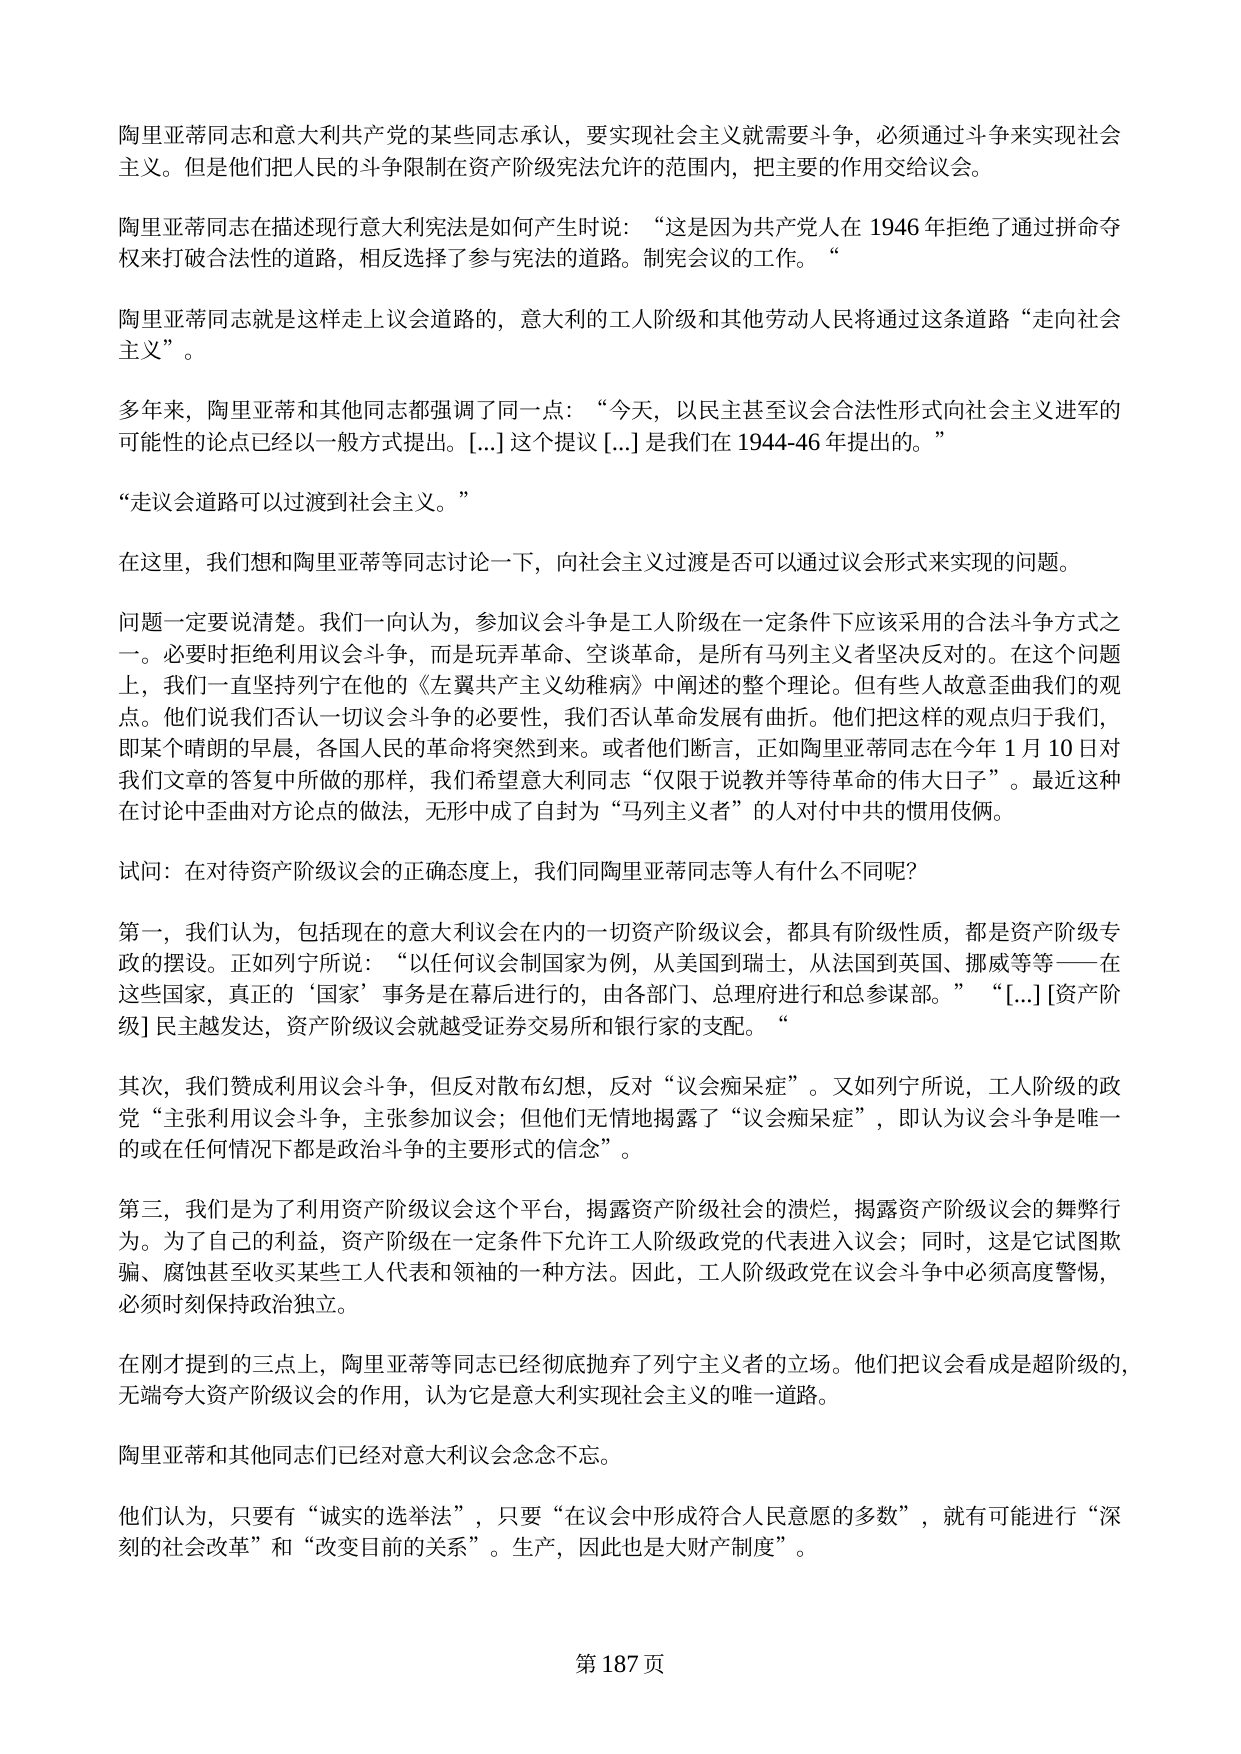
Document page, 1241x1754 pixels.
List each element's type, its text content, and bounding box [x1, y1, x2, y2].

text 在刚才提到的三点上，陶里亚蒂等同志已经彻底抛弃了列宁主义者的立场。他们把议会看成是超阶级的，无端夸大资产阶级议会的作用，认为它是意大利实现社会主义的唯一道路。 [118, 1347, 1122, 1410]
text 陶里亚蒂同志在描述现行意大利宪法是如何产生时说：“这是因为共产党人在1946年拒绝了通过拼命夺权来打破合法性的道路，相反选择了参与宪法的道路。制宪会议的工作。“ [118, 210, 1122, 273]
text 他们认为，只要有“诚实的选举法”，只要“在议会中形成符合人民意愿的多数”，就有可能进行“深刻的社会改革”和“改变目前的关系”。生产，因此也是大财产制度”。 [118, 1499, 1122, 1562]
text 其次，我们赞成利用议会斗争，但反对散布幻想，反对“议会痴呆症”。又如列宁所说，工人阶级的政党“主张利用议会斗争，主张参加议会；但他们无情地揭露了“议会痴呆症”，即认为议会斗争是唯一的或在任何情况下都是政治斗争的主要形式的信念”。 [118, 1069, 1122, 1164]
text 第一，我们认为，包括现在的意大利议会在内的一切资产阶级议会，都具有阶级性质，都是资产阶级专政的摆设。正如列宁所说：“以任何议会制国家为例，从美国到瑞士，从法国到英国、挪威等等——在这些国家，真正的‘国家’事务是在幕后进行的，由各部门、总理府进行和总参谋部。” “[...] [资产阶级] 民主越发达，资产阶级议会就越受证券交易所和银行家的支配。“ [118, 915, 1122, 1041]
text 陶里亚蒂和其他同志们已经对意大利议会念念不忘。 [118, 1439, 1122, 1470]
text 陶里亚蒂同志和意大利共产党的某些同志承认，要实现社会主义就需要斗争，必须通过斗争来实现社会主义。但是他们把人民的斗争限制在资产阶级宪法允许的范围内，把主要的作用交给议会。 [118, 118, 1122, 181]
text 试问：在对待资产阶级议会的正确态度上，我们同陶里亚蒂同志等人有什么不同呢？ [118, 854, 1122, 886]
text 多年来，陶里亚蒂和其他同志都强调了同一点：“今天，以民主甚至议会合法性形式向社会主义进军的可能性的论点已经以一般方式提出。[...] 这个提议 [...] 是我们在1944-46年提出的。” [118, 393, 1122, 456]
text 陶里亚蒂同志就是这样走上议会道路的，意大利的工人阶级和其他劳动人民将通过这条道路“走向社会主义”。 [118, 302, 1122, 365]
text “走议会道路可以过渡到社会主义。” [118, 485, 1122, 517]
text 第三，我们是为了利用资产阶级议会这个平台，揭露资产阶级社会的溃烂，揭露资产阶级议会的舞弊行为。为了自己的利益，资产阶级在一定条件下允许工人阶级政党的代表进入议会；同时，这是它试图欺骗、腐蚀甚至收买某些工人代表和领袖的一种方法。因此，工人阶级政党在议会斗争中必须高度警惕，必须时刻保持政治独立。 [118, 1192, 1122, 1318]
text 问题一定要说清楚。我们一向认为，参加议会斗争是工人阶级在一定条件下应该采用的合法斗争方式之一。必要时拒绝利用议会斗争，而是玩弄革命、空谈革命，是所有马列主义者坚决反对的。在这个问题上，我们一直坚持列宁在他的《左翼共产主义幼稚病》中阐述的整个理论。但有些人故意歪曲我们的观点。他们说我们否认一切议会斗争的必要性，我们否认革命发展有曲折。他们把这样的观点归于我们，即某个晴朗的早晨，各国人民的革命将突然到来。或者他们断言，正如陶里亚蒂同志在今年1月10日对我们文章的答复中所做的那样，我们希望意大利同志“仅限于说教并等待革命的伟大日子”。最近这种在讨论中歪曲对方论点的做法，无形中成了自封为“马列主义者”的人对付中共的惯用伎俩。 [118, 606, 1122, 826]
text 在这里，我们想和陶里亚蒂等同志讨论一下，向社会主义过渡是否可以通过议会形式来实现的问题。 [118, 545, 1122, 577]
